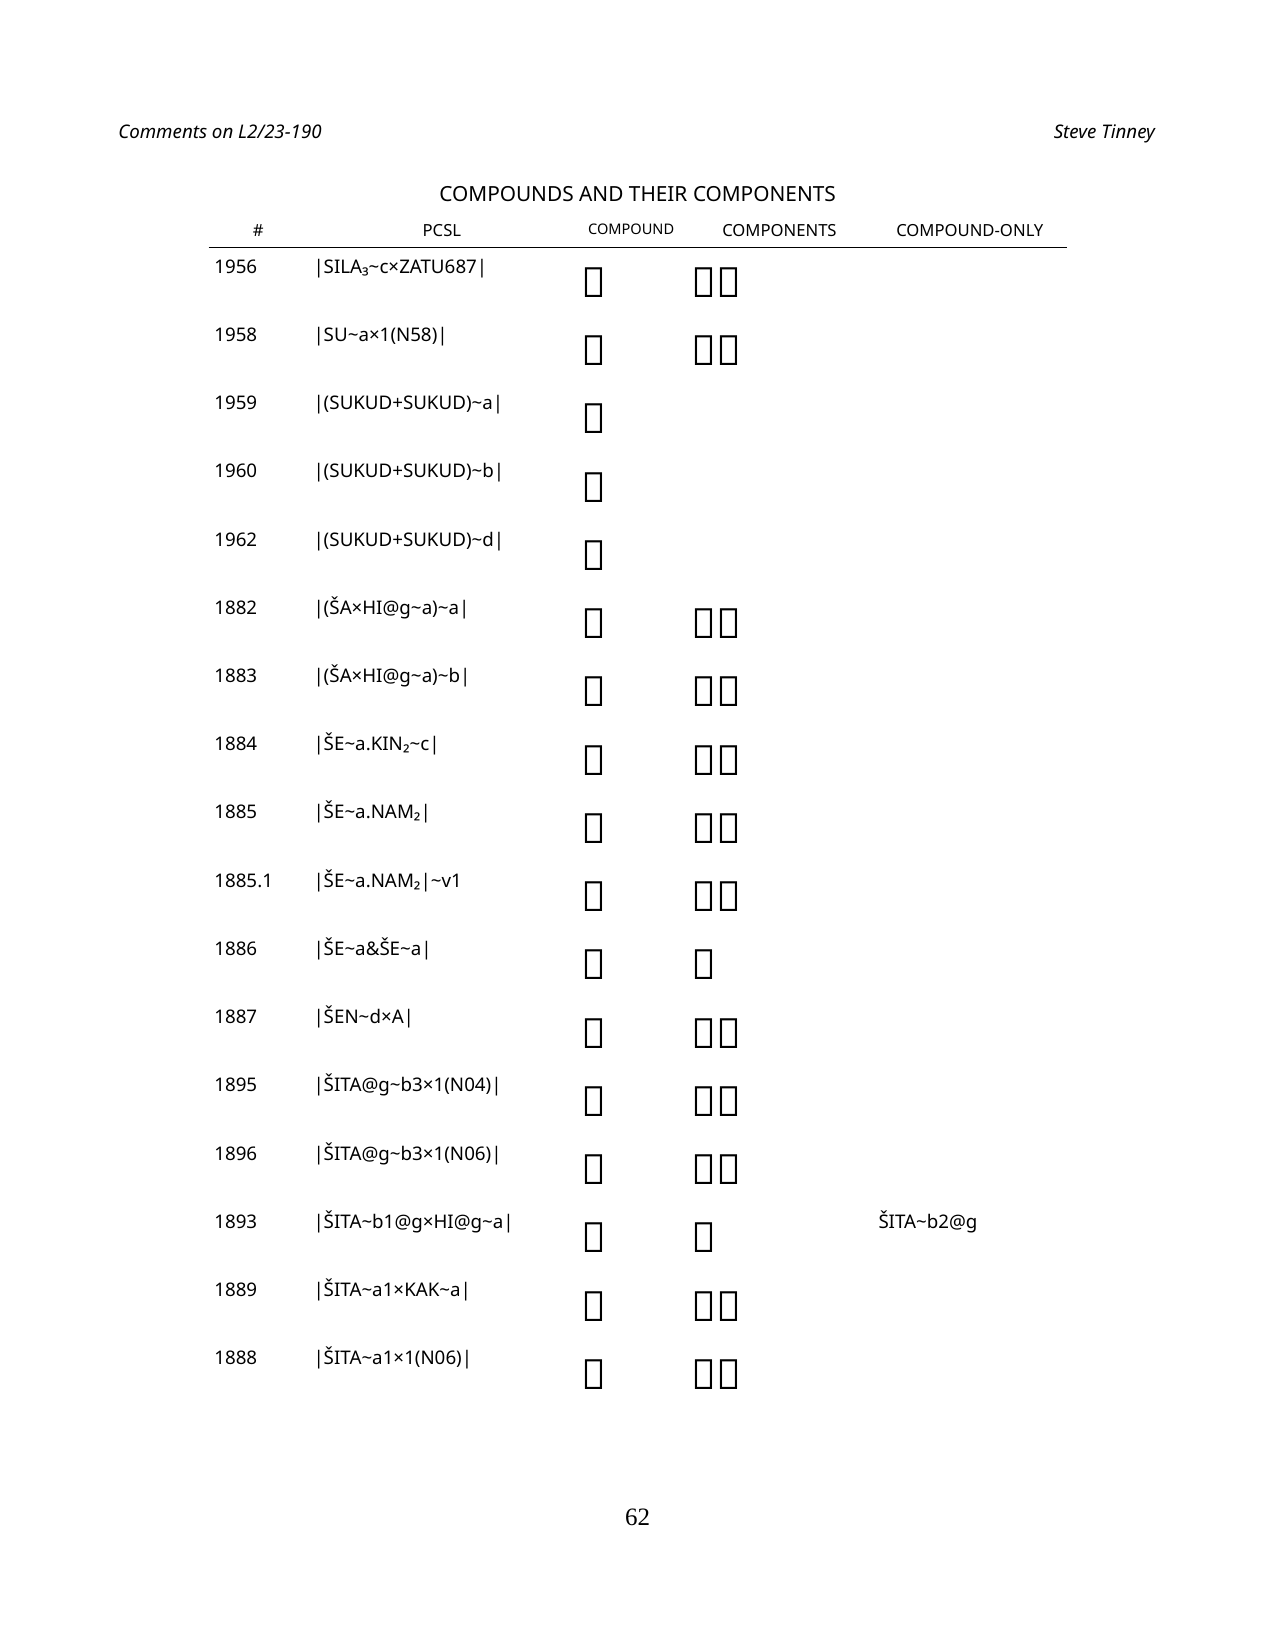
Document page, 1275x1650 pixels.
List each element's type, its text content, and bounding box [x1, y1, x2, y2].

table_cell [873, 998, 1067, 1066]
table_cell ŠITA~b2@g [873, 1203, 1067, 1271]
table_cell [873, 793, 1067, 861]
table_cell [873, 315, 1067, 384]
table_cell 𒧖𒥍 [686, 793, 872, 861]
table_cell 𒸸 [576, 315, 686, 384]
table_cell |(SUKUD+SUKUD)~b| [308, 452, 576, 520]
table_cell 1885 [209, 793, 308, 861]
table_cell 𒷭 [576, 861, 686, 929]
table_cell 1882 [209, 588, 308, 657]
table_cell 𒷸 [576, 1134, 686, 1202]
table_cell 1959 [209, 384, 308, 452]
table_cell 1886 [209, 930, 308, 998]
table_header COMPOUNDS AND THEIR COMPONENTS [209, 173, 1067, 213]
table_cell 𒧺𒖈 [686, 1339, 872, 1407]
table_cell 1958 [209, 315, 308, 384]
table_cell |ŠITA@g~b3×1(N06)| [308, 1134, 576, 1202]
table_cell 1962 [209, 520, 308, 588]
table_cell |(SUKUD+SUKUD)~a| [308, 384, 576, 452]
table_cell |(ŠA×HI@g~a)~b| [308, 657, 576, 725]
table_cell 𒷵 [576, 1203, 686, 1271]
table_cell 1960 [209, 452, 308, 520]
table_cell 𒷫 [576, 725, 686, 793]
table_cell |(ŠA×HI@g~a)~a| [308, 588, 576, 657]
table_cell [686, 384, 872, 452]
table_cell 1893 [209, 1203, 308, 1271]
table_cell 1884 [209, 725, 308, 793]
table_cell 1895 [209, 1066, 308, 1134]
table_cell |ŠITA~a1×KAK~a| [308, 1271, 576, 1339]
table_cell |SILA₃~c×ZATU687| [308, 248, 576, 315]
table_cell [873, 384, 1067, 452]
table_cell |ŠE~a.NAM₂| [308, 793, 576, 861]
table_cell [873, 1066, 1067, 1134]
table_cell [873, 452, 1067, 520]
table_cell |ŠITA~a1×1(N06)| [308, 1339, 576, 1407]
table_cell 1883 [209, 657, 308, 725]
table_cell [873, 1134, 1067, 1202]
table_cell 𒧖𒥍 [686, 861, 872, 929]
table_cell 𒷩 [576, 588, 686, 657]
table_cell 1888 [209, 1339, 308, 1407]
table_cell [873, 1339, 1067, 1407]
table_cell 𒧺𒢆 [686, 1271, 872, 1339]
table_cell 𒨳𒭚 [686, 248, 872, 315]
table_cell [873, 248, 1067, 315]
table_cell 𒡖 [686, 1203, 872, 1271]
table_cell 𒷬 [576, 793, 686, 861]
table_cell |ŠE~a.NAM₂|~v1 [308, 861, 576, 929]
table_cell |ŠE~a.KIN₂~c| [308, 725, 576, 793]
table_cell COMPOUND [576, 213, 686, 247]
table_cell |SU~a×1(N58)| [308, 315, 576, 384]
table_cell [686, 520, 872, 588]
table_cell 1896 [209, 1134, 308, 1202]
table_cell # [209, 213, 308, 247]
table_cell 𒷮 [576, 930, 686, 998]
table_cell |ŠEN~d×A| [308, 998, 576, 1066]
table_cell 𒦽𒡖 [686, 588, 872, 657]
table_cell 𒨁𒖅 [686, 1066, 872, 1134]
table_cell 𒦽𒡖 [686, 657, 872, 725]
table_cell 𒸺 [576, 452, 686, 520]
table_cell 1887 [209, 998, 308, 1066]
table_cell PCSL [308, 213, 576, 247]
table_cell 𒨼𒗛 [686, 315, 872, 384]
table_cell [873, 520, 1067, 588]
table_cell [873, 930, 1067, 998]
table_cell [873, 588, 1067, 657]
table_cell 𒸹 [576, 384, 686, 452]
table_cell COMPONENTS [686, 213, 872, 247]
table_cell |ŠE~a&ŠE~a| [308, 930, 576, 998]
table_cell 𒷰 [576, 1339, 686, 1407]
table_cell [873, 1271, 1067, 1339]
table_cell 𒷱 [576, 1271, 686, 1339]
table_cell [873, 725, 1067, 793]
table_cell 𒷯 [576, 998, 686, 1066]
table_cell |(SUKUD+SUKUD)~d| [308, 520, 576, 588]
table_cell COMPOUND-ONLY [873, 213, 1067, 247]
table_cell 𒨁𒖈 [686, 1134, 872, 1202]
table_cell 𒧖 [686, 930, 872, 998]
table_cell [686, 452, 872, 520]
table_cell 𒧖𒢪 [686, 725, 872, 793]
table_cell 1889 [209, 1271, 308, 1339]
table_cell 𒸼 [576, 520, 686, 588]
table_cell 1956 [209, 248, 308, 315]
table_cell 1885.1 [209, 861, 308, 929]
table_cell [873, 861, 1067, 929]
table_cell 𒸶 [576, 248, 686, 315]
table_cell [873, 657, 1067, 725]
table_cell |ŠITA~b1@g×HI@g~a| [308, 1203, 576, 1271]
table_cell 𒷪 [576, 657, 686, 725]
table_cell 𒷷 [576, 1066, 686, 1134]
table_cell |ŠITA@g~b3×1(N04)| [308, 1066, 576, 1134]
table_cell 𒧦𒛧 [686, 998, 872, 1066]
